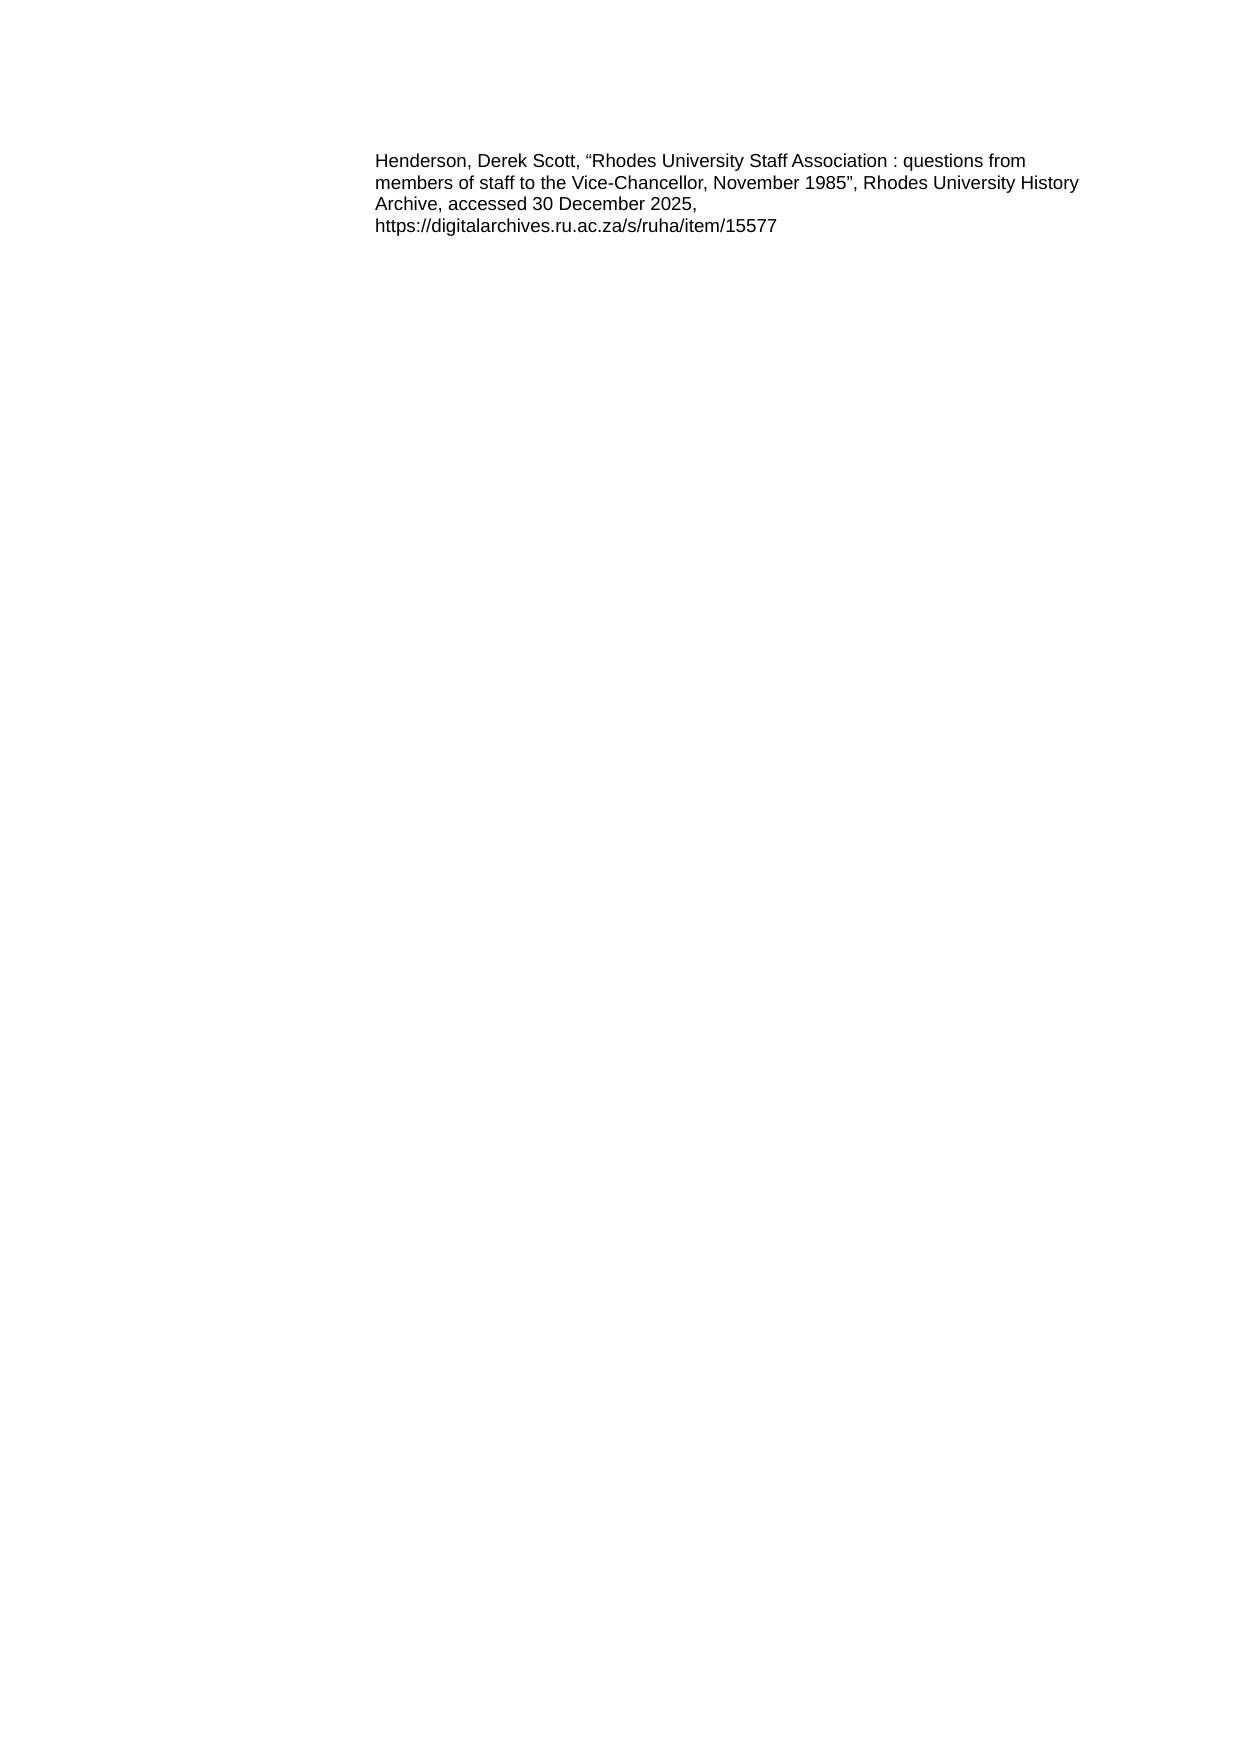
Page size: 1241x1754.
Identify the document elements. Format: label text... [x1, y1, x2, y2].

text Henderson, Derek Scott, “Rhodes University Staff Association : questions from members of staff to the Vice-Chancellor, November 1985”, Rhodes University History Archive, accessed 30 December 2025, https://digitalarchives.ru.ac.za/s/ruha/item/15577 [375, 150, 1090, 236]
